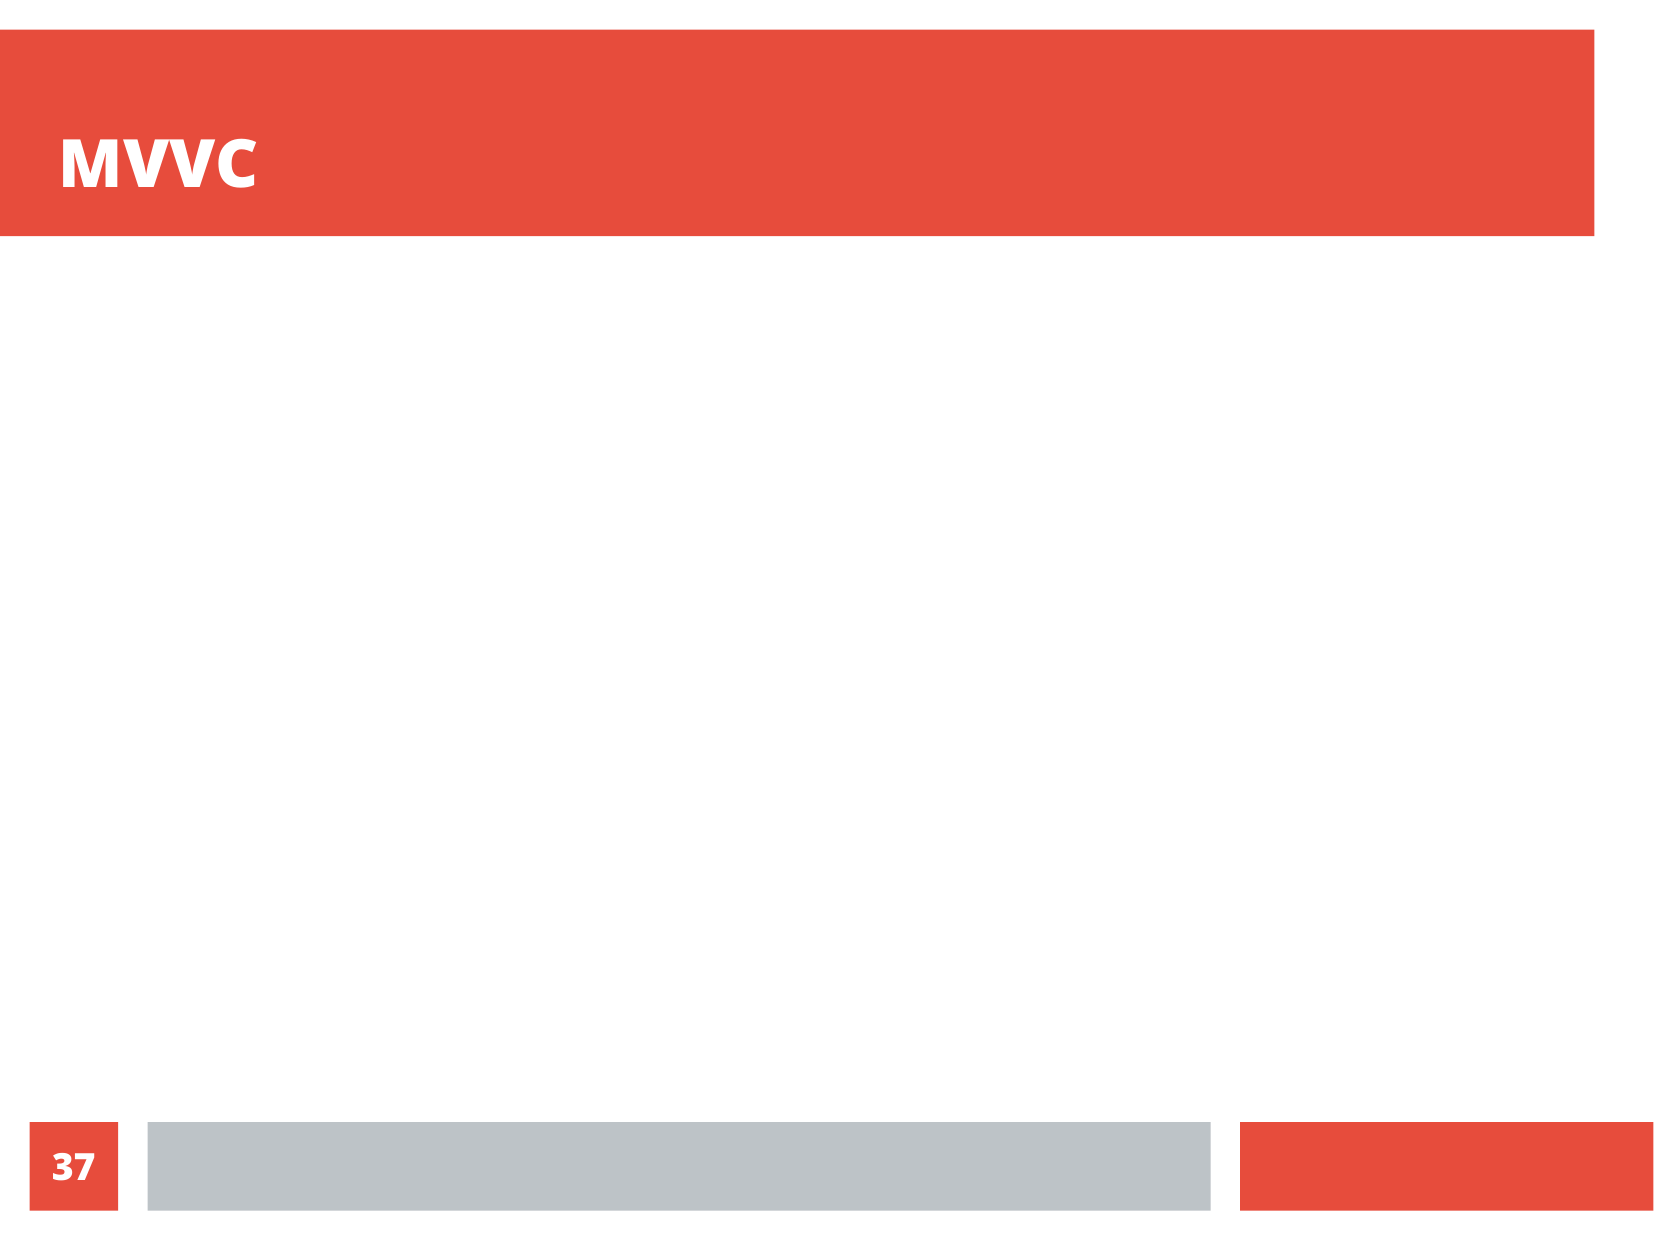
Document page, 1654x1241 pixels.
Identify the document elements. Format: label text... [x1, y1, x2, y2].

title MVVC [59, 59, 1595, 207]
